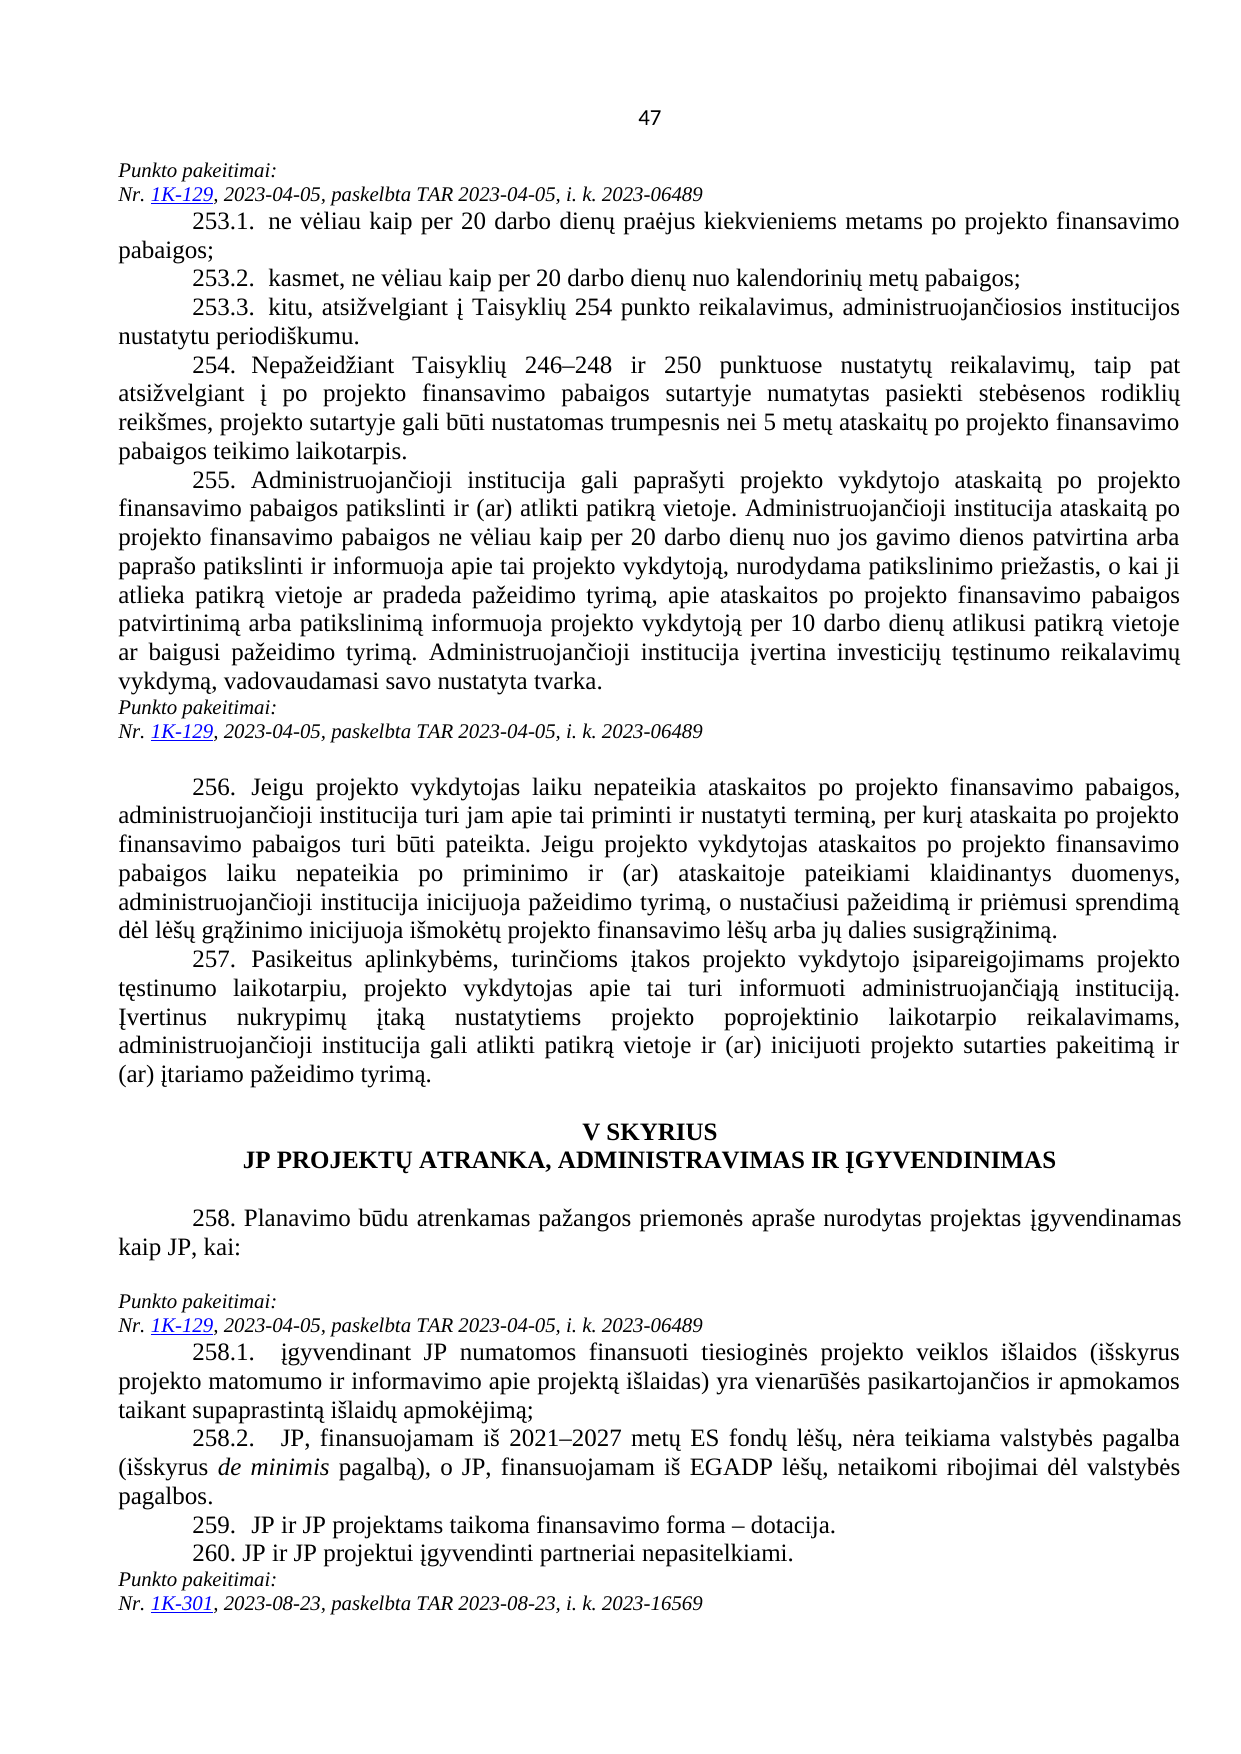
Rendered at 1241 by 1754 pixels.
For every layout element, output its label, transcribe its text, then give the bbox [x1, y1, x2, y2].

text Punkto pakeitimai: [118, 158, 1181, 182]
text Nr. 1K-129, 2023-04-05, paskelbta TAR 2023-04-05, i. k. 2023-06489 [118, 1313, 1181, 1337]
text 253.3. kitu, atsižvelgiant į Taisyklių 254 punkto reikalavimus, administruojančiosios institucijos nustatytu periodiškumu. [118, 292, 1181, 350]
text 254. Nepažeidžiant Taisyklių 246–248 ir 250 punktuose nustatytų reikalavimų, taip pat atsižvelgiant į po projekto finansavimo pabaigos sutartyje numatytas pasiekti stebėsenos rodiklių reikšmes, projekto sutartyje gali būti nustatomas trumpesnis nei 5 metų ataskaitų po projekto finansavimo pabaigos teikimo laikotarpis. [118, 350, 1181, 465]
text 258. Planavimo būdu atrenkamas pažangos priemonės apraše nurodytas projektas įgyvendinamas kaip JP, kai: [118, 1203, 1181, 1260]
text 259. JP ir JP projektams taikoma finansavimo forma – dotacija. [118, 1510, 1181, 1538]
text Nr. 1K-129, 2023-04-05, paskelbta TAR 2023-04-05, i. k. 2023-06489 [118, 719, 1181, 743]
text Punkto pakeitimai: [118, 695, 1181, 719]
text JP PROJEKTŲ ATRANKA, ADMINISTRAVIMAS IR ĮGYVENDINIMAS [118, 1145, 1181, 1174]
text 260. JP ir JP projektui įgyvendinti partneriai nepasitelkiami. [118, 1538, 1181, 1567]
text Punkto pakeitimai: [118, 1567, 1181, 1591]
text V SKYRIUS [118, 1117, 1181, 1145]
text Nr. 1K-301, 2023-08-23, paskelbta TAR 2023-08-23, i. k. 2023-16569 [118, 1591, 1181, 1615]
text 255. Administruojančioji institucija gali paprašyti projekto vykdytojo ataskaitą po projekto finansavimo pabaigos patikslinti ir (ar) atlikti patikrą vietoje. Administruojančioji institucija ataskaitą po projekto finansavimo pabaigos ne vėliau kaip per 20 darbo dienų nuo jos gavimo dienos patvirtina arba paprašo patikslinti ir informuoja apie tai projekto vykdytoją, nurodydama patikslinimo priežastis, o kai ji atlieka patikrą vietoje ar pradeda pažeidimo tyrimą, apie ataskaitos po projekto finansavimo pabaigos patvirtinimą arba patikslinimą informuoja projekto vykdytoją per 10 darbo dienų atlikusi patikrą vietoje ar baigusi pažeidimo tyrimą. Administruojančioji institucija įvertina investicijų tęstinumo reikalavimų vykdymą, vadovaudamasi savo nustatyta tvarka. [118, 465, 1181, 695]
text 257. Pasikeitus aplinkybėms, turinčioms įtakos projekto vykdytojo įsipareigojimams projekto tęstinumo laikotarpiu, projekto vykdytojas apie tai turi informuoti administruojančiąją instituciją. Įvertinus nukrypimų įtaką nustatytiems projekto poprojektinio laikotarpio reikalavimams, administruojančioji institucija gali atlikti patikrą vietoje ir (ar) inicijuoti projekto sutarties pakeitimą ir (ar) įtariamo pažeidimo tyrimą. [118, 944, 1181, 1088]
text 256. Jeigu projekto vykdytojas laiku nepateikia ataskaitos po projekto finansavimo pabaigos, administruojančioji institucija turi jam apie tai priminti ir nustatyti terminą, per kurį ataskaita po projekto finansavimo pabaigos turi būti pateikta. Jeigu projekto vykdytojas ataskaitos po projekto finansavimo pabaigos laiku nepateikia po priminimo ir (ar) ataskaitoje pateikiami klaidinantys duomenys, administruojančioji institucija inicijuoja pažeidimo tyrimą, o nustačiusi pažeidimą ir priėmusi sprendimą dėl lėšų grąžinimo inicijuoja išmokėtų projekto finansavimo lėšų arba jų dalies susigrąžinimą. [118, 772, 1181, 944]
text Nr. 1K-129, 2023-04-05, paskelbta TAR 2023-04-05, i. k. 2023-06489 [118, 182, 1181, 206]
text Punkto pakeitimai: [118, 1289, 1181, 1313]
text 258.1. įgyvendinant JP numatomos finansuoti tiesioginės projekto veiklos išlaidos (išskyrus projekto matomumo ir informavimo apie projektą išlaidas) yra vienarūšės pasikartojančios ir apmokamos taikant supaprastintą išlaidų apmokėjimą; [118, 1337, 1181, 1423]
text 253.1. ne vėliau kaip per 20 darbo dienų praėjus kiekvieniems metams po projekto finansavimo pabaigos; [118, 206, 1181, 263]
text 258.2. JP, finansuojamam iš 2021–2027 metų ES fondų lėšų, nėra teikiama valstybės pagalba (išskyrus de minimis pagalbą), o JP, finansuojamam iš EGADP lėšų, netaikomi ribojimai dėl valstybės pagalbos. [118, 1423, 1181, 1510]
text 253.2. kasmet, ne vėliau kaip per 20 darbo dienų nuo kalendorinių metų pabaigos; [118, 263, 1181, 292]
